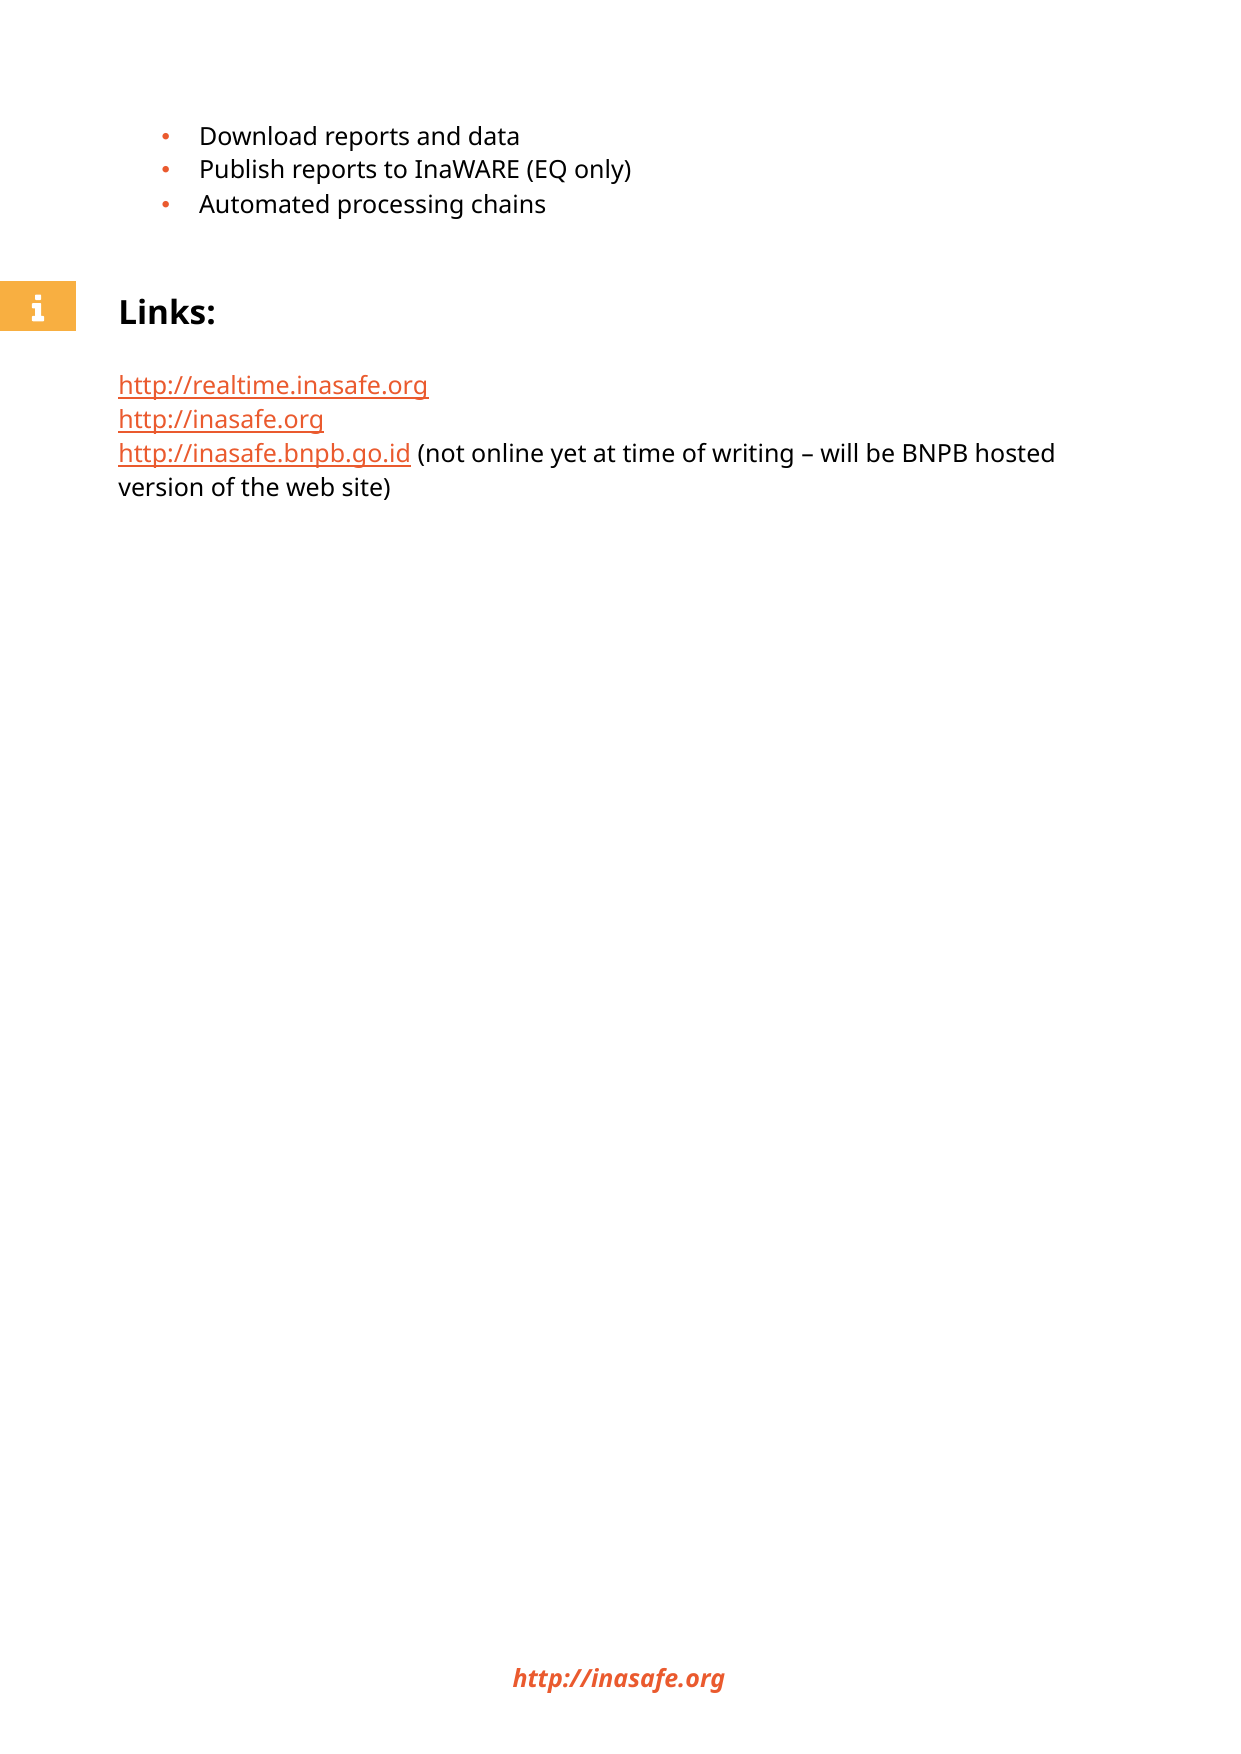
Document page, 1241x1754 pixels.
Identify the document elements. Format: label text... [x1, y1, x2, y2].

text http://inasafe.org [118, 402, 1122, 436]
text http://inasafe.bnpb.go.id (not online yet at time of writing – will be BNPB hosted version of the web site) [118, 436, 1122, 504]
list Download reports and data [161, 118, 1122, 152]
text http://realtime.inasafe.org [118, 368, 1122, 402]
list Automated processing chains [161, 186, 1122, 220]
text Links: [118, 288, 1122, 334]
list Publish reports to InaWARE (EQ only) [161, 152, 1122, 186]
